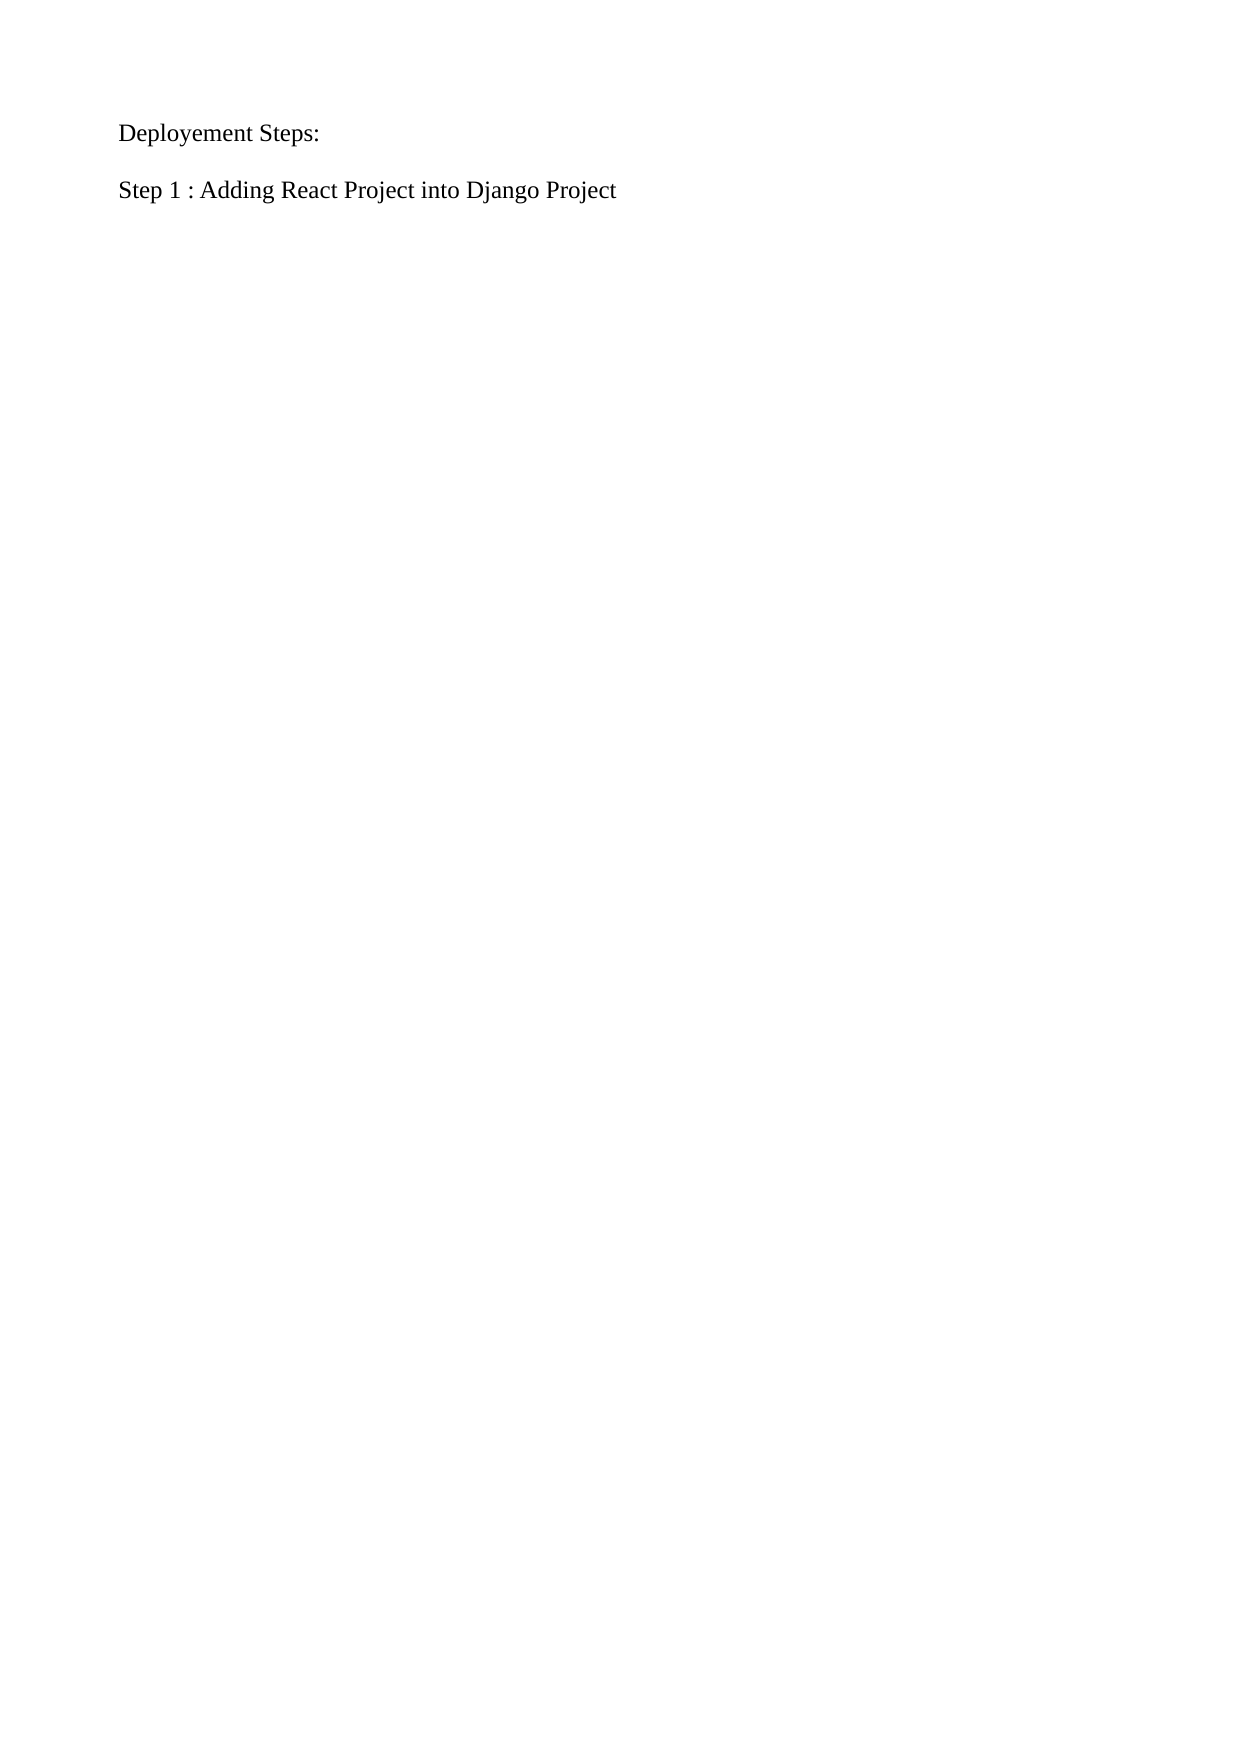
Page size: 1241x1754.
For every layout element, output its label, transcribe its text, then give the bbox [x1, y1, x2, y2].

text Deployement Steps: [118, 118, 1122, 147]
text Step 1 : Adding React Project into Django Project [118, 176, 1122, 204]
